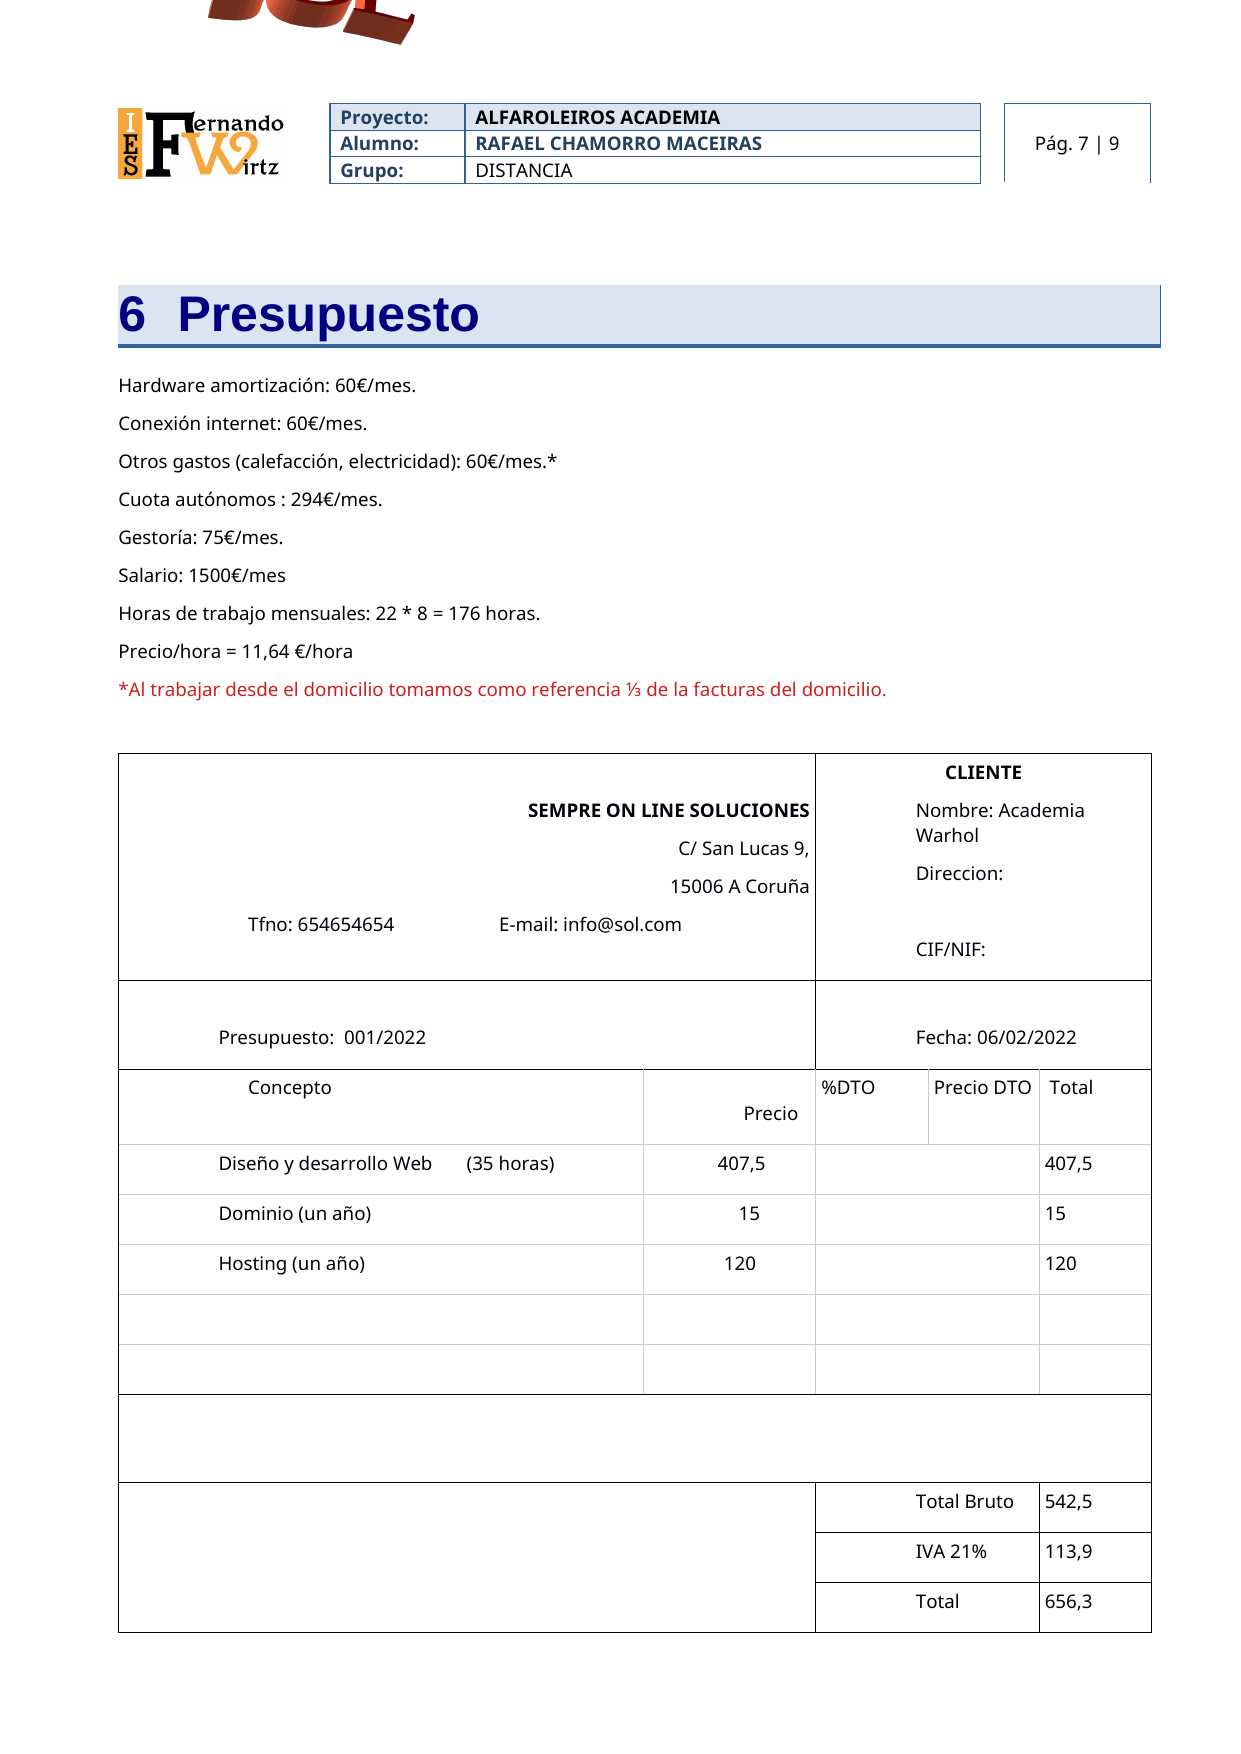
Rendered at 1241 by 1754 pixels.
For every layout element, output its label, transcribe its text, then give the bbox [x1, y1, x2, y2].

table_cell [816, 1245, 1039, 1294]
table_cell IVA 21% [816, 1533, 1039, 1582]
table_cell Hosting (un año) [119, 1245, 643, 1294]
text Horas de trabajo mensuales: 22 * 8 = 176 horas. [118, 601, 1152, 626]
text Gestoría: 75€/mes. [118, 525, 1152, 550]
table_cell [1040, 1345, 1151, 1394]
table_cell [816, 1145, 1039, 1194]
text Cuota autónomos : 294€/mes. [118, 487, 1152, 512]
table_cell 542,5 [1040, 1483, 1151, 1532]
table_cell 113,9 [1040, 1533, 1151, 1582]
table_cell [119, 1395, 1151, 1482]
table_cell [119, 1295, 643, 1344]
subtitle Presupuesto [118, 285, 1160, 344]
table_header SEMPRE ON LINE SOLUCIONES C/ San Lucas 9, 15006 A Coruña Tfno: 654654654 E-mail: info@sol.com [119, 754, 815, 980]
table_cell 120 [1040, 1245, 1151, 1294]
table_cell %DTO [816, 1070, 928, 1144]
text Otros gastos (calefacción, electricidad): 60€/mes.* [118, 449, 1152, 474]
table_cell 120 [644, 1245, 815, 1294]
table_cell [816, 1295, 1039, 1344]
table_cell [644, 1345, 815, 1394]
table_cell [644, 1295, 815, 1344]
text Hardware amortización: 60€/mes. [118, 373, 1152, 398]
table_cell 407,5 [1040, 1145, 1151, 1194]
table_cell Diseño y desarrollo Web (35 horas) [119, 1145, 643, 1194]
table_cell [1040, 1295, 1151, 1344]
table_cell Total Bruto [816, 1483, 1039, 1532]
picture [118, 108, 287, 179]
table_cell [816, 1345, 1039, 1394]
table_cell Presupuesto: 001/2022 [119, 981, 815, 1068]
text Precio/hora = 11,64 €/hora [118, 639, 1152, 664]
text Salario: 1500€/mes [118, 563, 1152, 588]
table_cell Total [1040, 1070, 1151, 1144]
table_cell 407,5 [644, 1145, 815, 1194]
table_cell Total [816, 1583, 1039, 1632]
text *Al trabajar desde el domicilio tomamos como referencia ⅓ de la facturas del domicilio. [118, 677, 1152, 702]
table_cell 15 [644, 1195, 815, 1244]
text Conexión internet: 60€/mes. [118, 411, 1152, 436]
table_cell Precio DTO [929, 1070, 1039, 1144]
table_cell Dominio (un año) [119, 1195, 643, 1244]
table_cell Precio [644, 1070, 815, 1144]
table_cell [816, 1195, 1039, 1244]
table_cell Concepto [119, 1070, 643, 1144]
table_cell [119, 1345, 643, 1394]
table_cell 656,3 [1040, 1583, 1151, 1632]
table_cell 15 [1040, 1195, 1151, 1244]
table_header CLIENTE Nombre: Academia Warhol Direccion: CIF/NIF: [816, 754, 1151, 980]
table_cell [119, 1483, 815, 1632]
table_cell Fecha: 06/02/2022 [816, 981, 1151, 1068]
